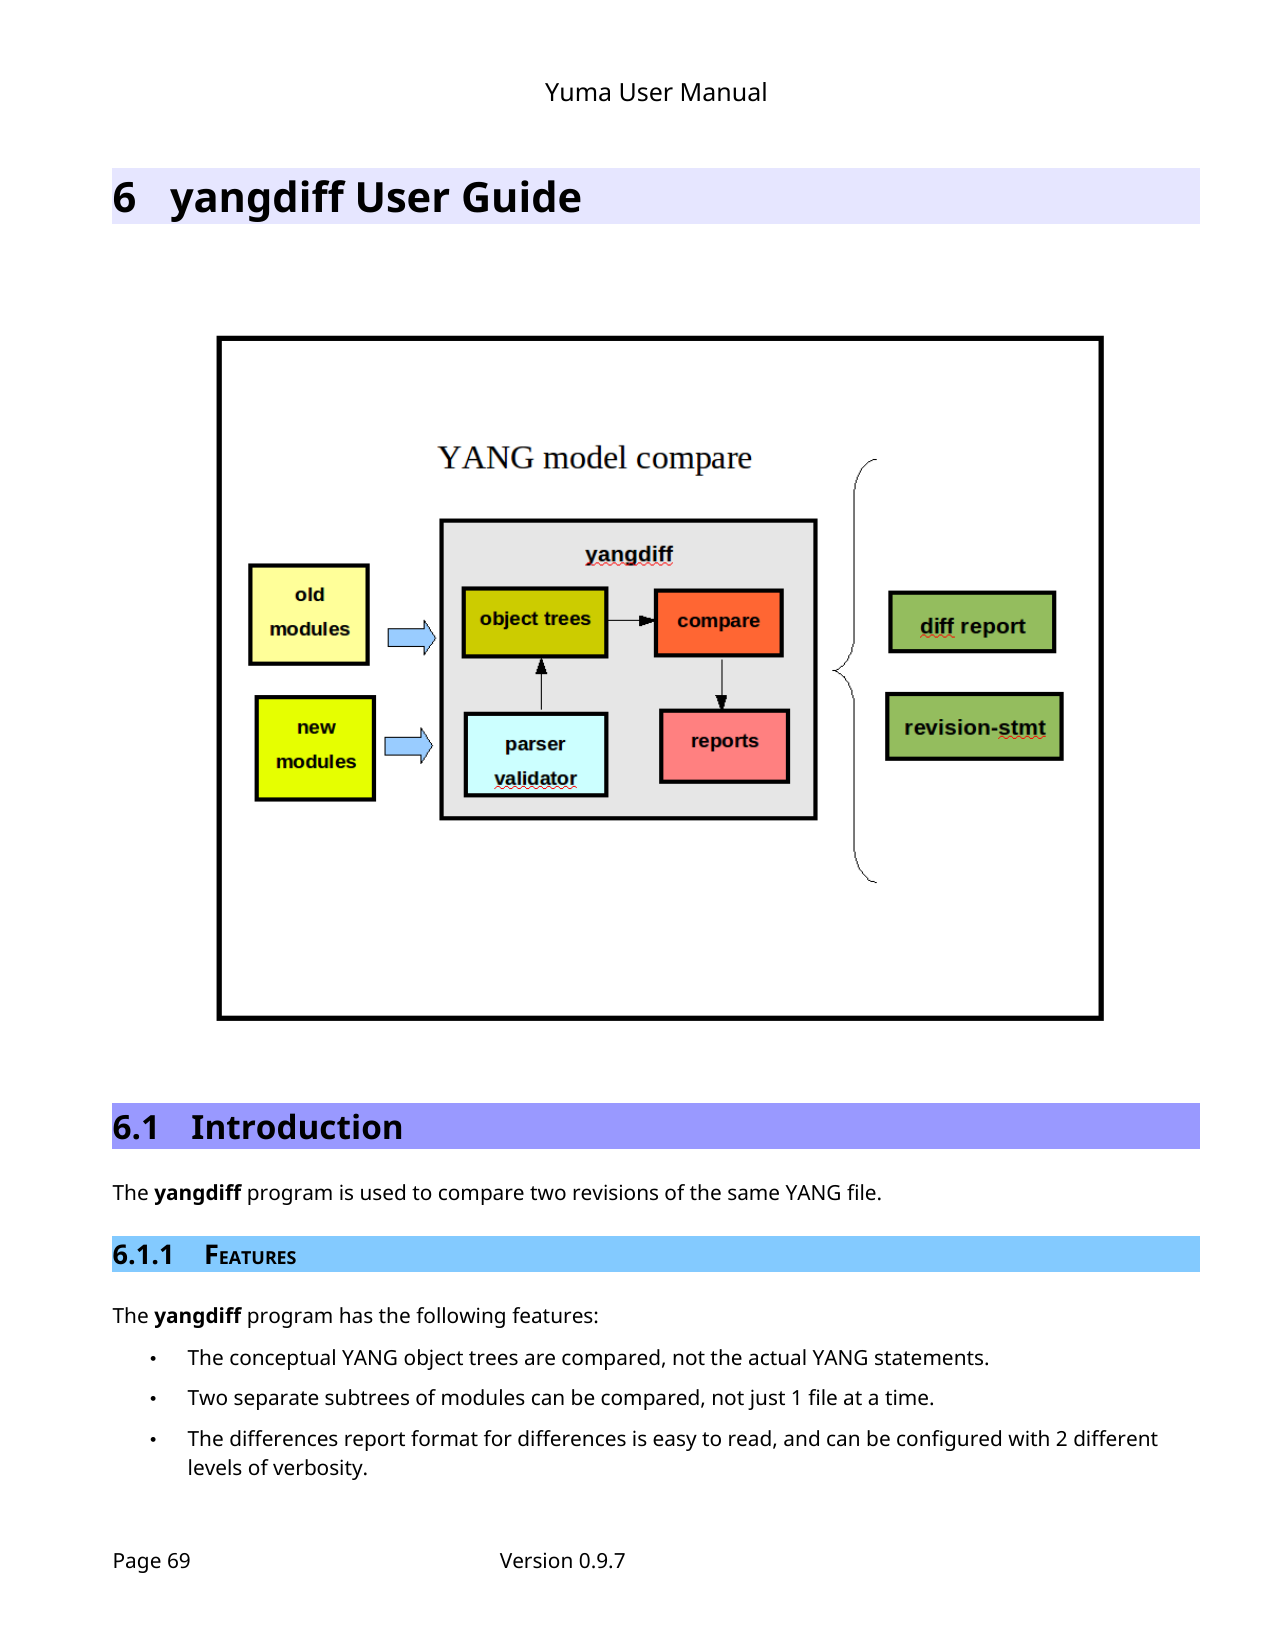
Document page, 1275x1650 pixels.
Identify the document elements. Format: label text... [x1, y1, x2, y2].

list The conceptual YANG object trees are compared, not the actual YANG statements. [150, 1343, 1200, 1371]
subtitle Features [112, 1236, 1200, 1272]
text The yangdiff program has the following features: [112, 1302, 1200, 1330]
list Two separate subtrees of modules can be compared, not just 1 file at a time. [150, 1383, 1200, 1412]
subtitle Introduction [112, 1103, 1200, 1149]
list The differences report format for differences is easy to read, and can be configured with 2 different levels of verbosity. [150, 1424, 1200, 1481]
picture [149, 294, 1163, 1046]
text The yangdiff program is used to compare two revisions of the same YANG file. [112, 1178, 1200, 1206]
subtitle yangdiff User Guide [112, 168, 1200, 224]
